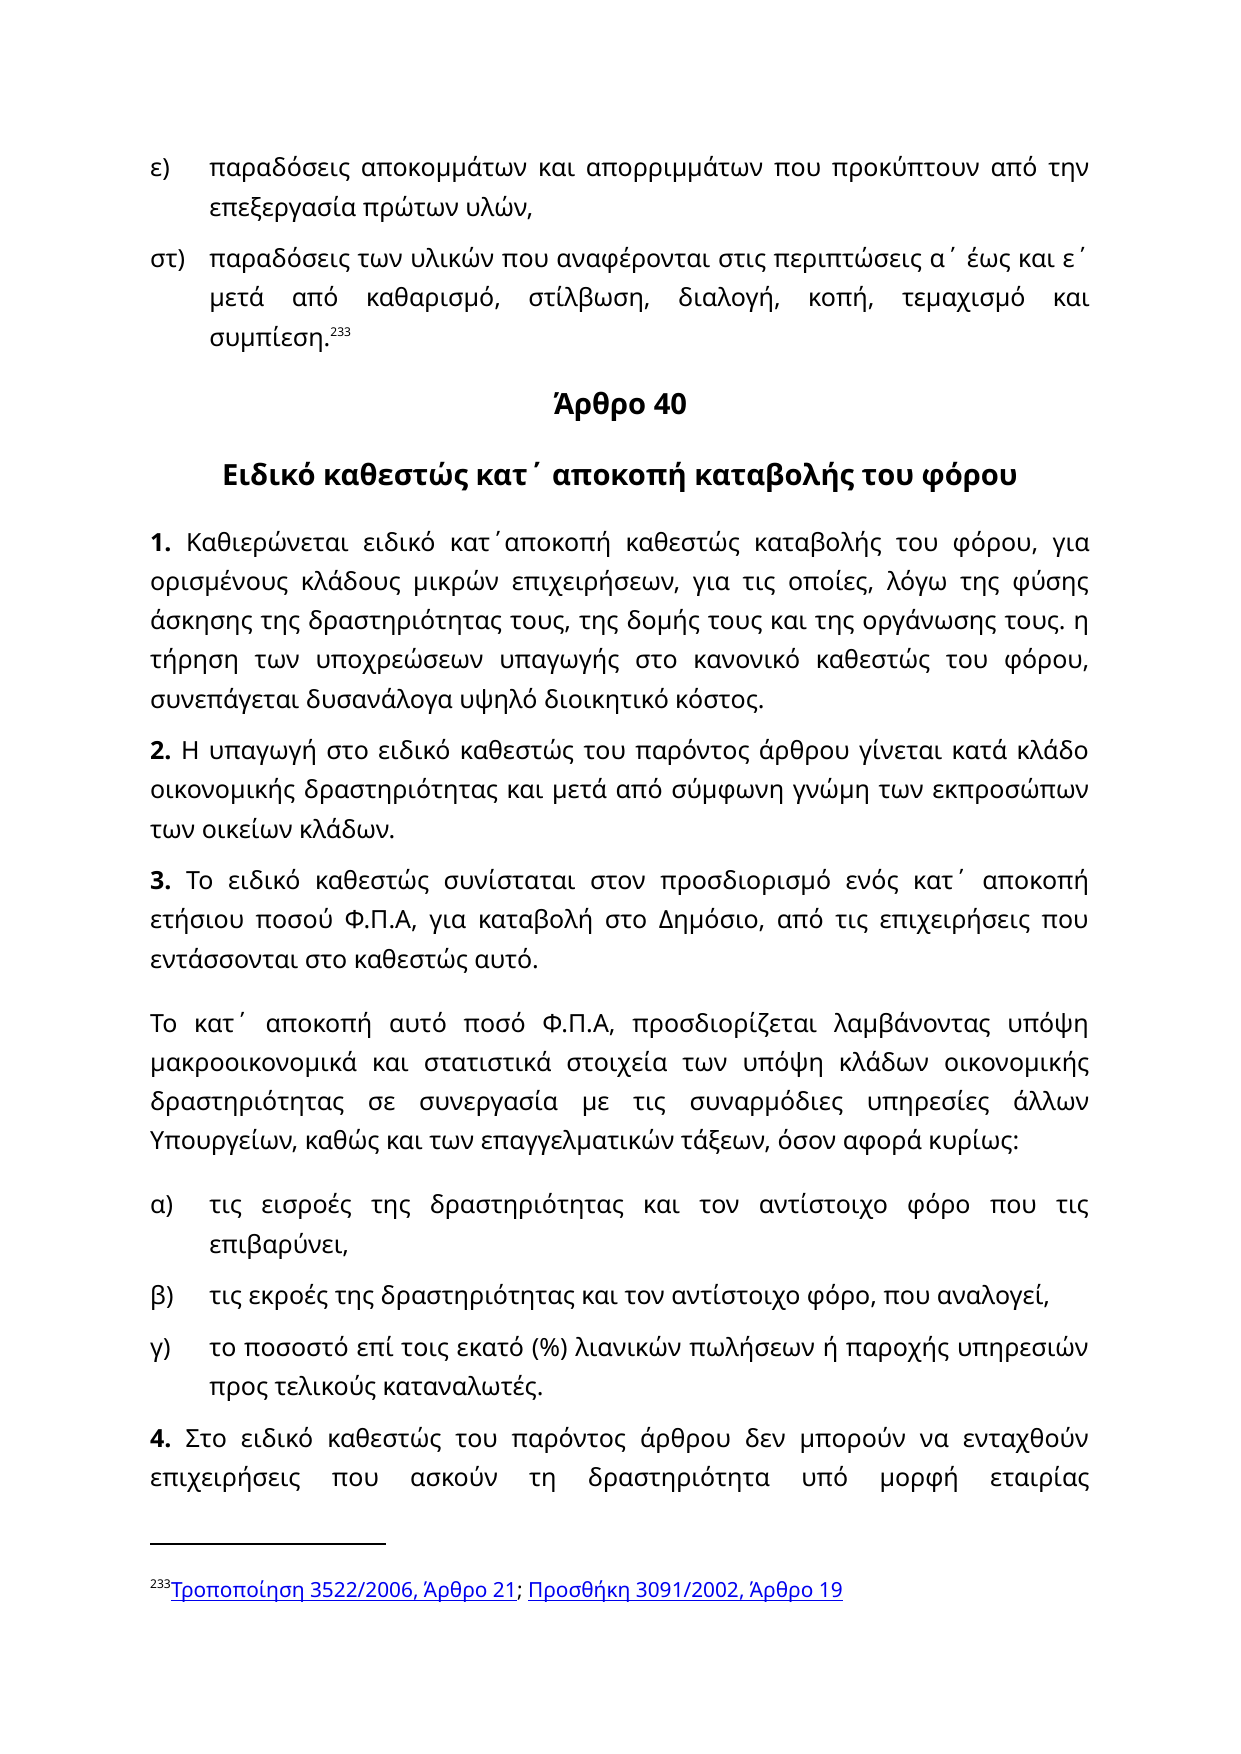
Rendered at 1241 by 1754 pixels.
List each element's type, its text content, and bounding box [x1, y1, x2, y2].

list α) τις εισροές της δραστηριότητας και τον αντίστοιχο φόρο που τις επιβαρύνει, [150, 1187, 1090, 1260]
text 2. Η υπαγωγή στο ειδικό καθεστώς του παρόντος άρθρου γίνεται κατά κλάδο οικονομικής δραστηριότητας και μετά από σύμφωνη γνώμη των εκπροσώπων των οικείων κλάδων. [150, 733, 1090, 845]
text 1. Καθιερώνεται ειδικό κατ΄αποκοπή καθεστώς καταβολής του φόρου, για ορισμένους κλάδους μικρών επιχειρήσεων, για τις οποίες, λόγω της φύσης άσκησης της δραστηριότητας τους, της δομής τους και της οργάνωσης τους. η τήρηση των υποχρεώσεων υπαγωγής στο κανονικό καθεστώς του φόρου, συνεπάγεται δυσανάλογα υψηλό διοικητικό κόστος. [150, 524, 1090, 715]
list στ) παραδόσεις των υλικών που αναφέρονται στις περιπτώσεις α΄ έως και ε΄ μετά από καθαρισμό, στίλβωση, διαλογή, κοπή, τεμαχισμό και συμπίεση. [150, 241, 1090, 353]
subtitle Άρθρο 40 [150, 383, 1090, 423]
text Το κατ΄ αποκοπή αυτό ποσό Φ.Π.Α, προσδιορίζεται λαμβάνοντας υπόψη μακροοικονομικά και στατιστικά στοιχεία των υπόψη κλάδων οικονομικής δραστηριότητας σε συνεργασία με τις συναρμόδιες υπηρεσίες άλλων Υπουργείων, καθώς και των επαγγελματικών τάξεων, όσον αφορά κυρίως: [150, 1005, 1090, 1157]
list β) τις εκροές της δραστηριότητας και τον αντίστοιχο φόρο, που αναλογεί, [150, 1278, 1090, 1312]
text Τροποποίηση 3522/2006, Άρθρο 21; Προσθήκη 3091/2002, Άρθρο 19 [150, 1576, 1090, 1604]
text 4. Στο ειδικό καθεστώς του παρόντος άρθρου δεν μπορούν να ενταχθούν επιχειρήσεις που ασκούν τη δραστηριότητα υπό μορφή εταιρίας [150, 1420, 1090, 1494]
text 3. Το ειδικό καθεστώς συνίσταται στον προσδιορισμό ενός κατ΄ αποκοπή ετήσιου ποσού Φ.Π.Α, για καταβολή στο Δημόσιο, από τις επιχειρήσεις που εντάσσονται στο καθεστώς αυτό. [150, 863, 1090, 975]
list γ) το ποσοστό επί τοις εκατό (%) λιανικών πωλήσεων ή παροχής υπηρεσιών προς τελικούς καταναλωτές. [150, 1329, 1090, 1403]
list ε) παραδόσεις αποκομμάτων και απορριμμάτων που προκύπτουν από την επεξεργασία πρώτων υλών, [150, 150, 1090, 223]
subtitle Ειδικό καθεστώς κατ΄ αποκοπή καταβολής του φόρου [150, 454, 1090, 494]
